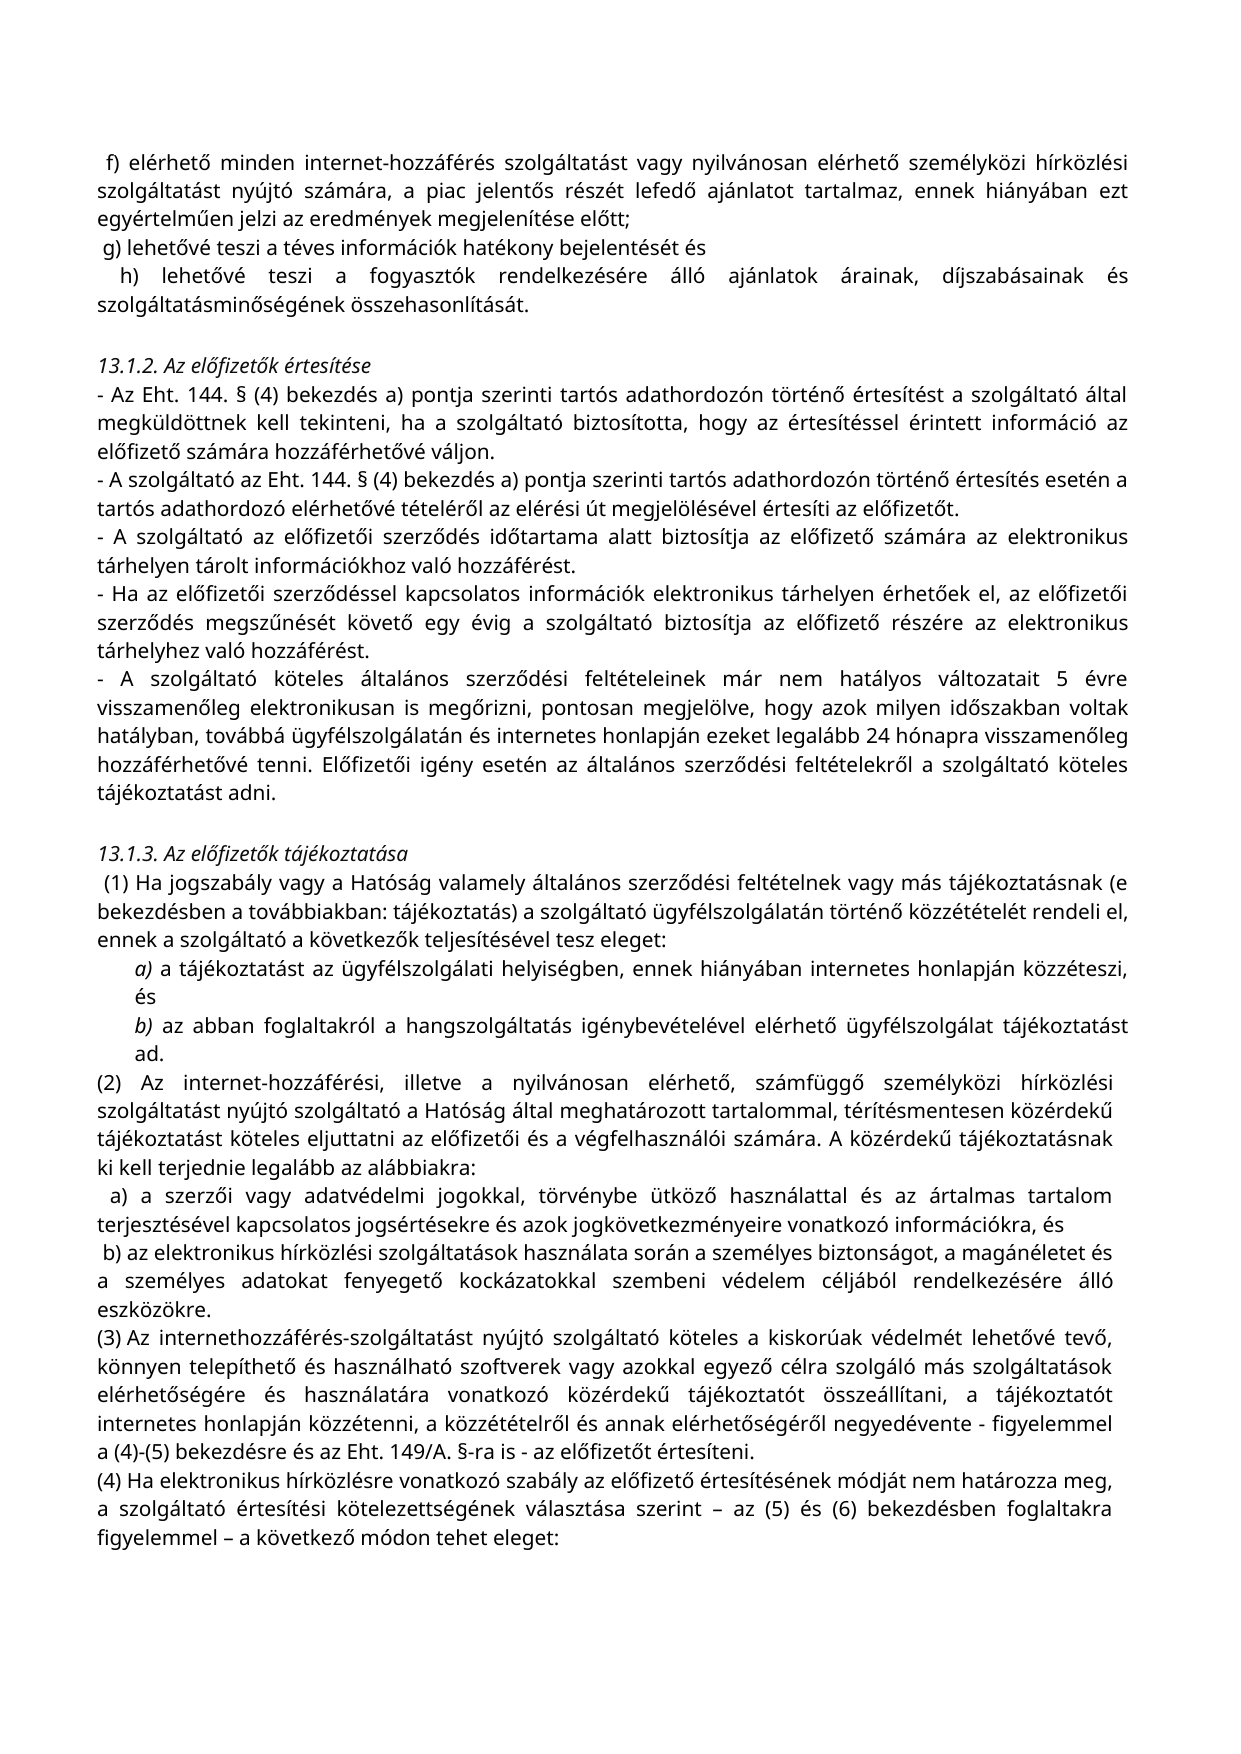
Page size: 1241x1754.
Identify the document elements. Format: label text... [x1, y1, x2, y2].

subtitle 13.1.3. Az előfizetők tájékoztatása [97, 839, 1130, 868]
subtitle 13.1.2. Az előfizetők értesítése [97, 351, 1130, 379]
text a) a szerzői vagy adatvédelmi jogokkal, törvénybe ütköző használattal és az ártalmas tartalom terjesztésével kapcsolatos jogsértésekre és azok jogkövetkezményeire vonatkozó információkra, és [97, 1181, 1114, 1238]
text (1) Ha jogszabály vagy a Hatóság valamely általános szerződési feltételnek vagy más tájékoztatásnak (e bekezdésben a továbbiakban: tájékoztatás) a szolgáltató ügyfélszolgálatán történő közzétételét rendeli el, ennek a szolgáltató a következők teljesítésével tesz eleget: [97, 868, 1130, 954]
text h) lehetővé teszi a fogyasztók rendelkezésére álló ajánlatok árainak, díjszabásainak és szolgáltatásminőségének összehasonlítását. [97, 261, 1130, 318]
text (2) Az internet-hozzáférési, illetve a nyilvánosan elérhető, számfüggő személyközi hírközlési szolgáltatást nyújtó szolgáltató a Hatóság által meghatározott tartalommal, térítésmentesen közérdekű tájékoztatást köteles eljuttatni az előfizetői és a végfelhasználói számára. A közérdekű tájékoztatásnak ki kell terjednie legalább az alábbiakra: [97, 1068, 1114, 1181]
text f) elérhető minden internet-hozzáférés szolgáltatást vagy nyilvánosan elérhető személyközi hírközlési szolgáltatást nyújtó számára, a piac jelentős részét lefedő ajánlatot tartalmaz, ennek hiányában ezt egyértelműen jelzi az eredmények megjelenítése előtt; [97, 148, 1130, 233]
text g) lehetővé teszi a téves információk hatékony bejelentését és [97, 233, 1130, 261]
text - A szolgáltató az előfizetői szerződés időtartama alatt biztosítja az előfizető számára az elektronikus tárhelyen tárolt információkhoz való hozzáférést. [97, 522, 1130, 579]
text (3) Az internethozzáférés-szolgáltatást nyújtó szolgáltató köteles a kiskorúak védelmét lehetővé tevő, könnyen telepíthető és használható szoftverek vagy azokkal egyező célra szolgáló más szolgáltatások elérhetőségére és használatára vonatkozó közérdekű tájékoztatót összeállítani, a tájékoztatót internetes honlapján közzétenni, a közzétételről és annak elérhetőségéről negyedévente - figyelemmel a (4)-(5) bekezdésre és az Eht. 149/A. §-ra is - az előfizetőt értesíteni. [97, 1323, 1114, 1466]
text - A szolgáltató köteles általános szerződési feltételeinek már nem hatályos változatait 5 évre visszamenőleg elektronikusan is megőrizni, pontosan megjelölve, hogy azok milyen időszakban voltak hatályban, továbbá ügyfélszolgálatán és internetes honlapján ezeket legalább 24 hónapra visszamenőleg hozzáférhetővé tenni. Előfizetői igény esetén az általános szerződési feltételekről a szolgáltató köteles tájékoztatást adni. [97, 664, 1130, 807]
text - Az Eht. 144. § (4) bekezdés a) pontja szerinti tartós adathordozón történő értesítést a szolgáltató által megküldöttnek kell tekinteni, ha a szolgáltató biztosította, hogy az értesítéssel érintett információ az előfizető számára hozzáférhetővé váljon. [97, 380, 1130, 465]
text a) a tájékoztatást az ügyfélszolgálati helyiségben, ennek hiányában internetes honlapján közzéteszi, és [134, 954, 1130, 1011]
text b) az abban foglaltakról a hangszolgáltatás igénybevételével elérhető ügyfélszolgálat tájékoztatást ad. [134, 1011, 1130, 1068]
text - A szolgáltató az Eht. 144. § (4) bekezdés a) pontja szerinti tartós adathordozón történő értesítés esetén a tartós adathordozó elérhetővé tételéről az elérési út megjelölésével értesíti az előfizetőt. [97, 465, 1130, 522]
text b) az elektronikus hírközlési szolgáltatások használata során a személyes biztonságot, a magánéletet és a személyes adatokat fenyegető kockázatokkal szembeni védelem céljából rendelkezésére álló eszközökre. [97, 1238, 1114, 1323]
text (4) Ha elektronikus hírközlésre vonatkozó szabály az előfizető értesítésének módját nem határozza meg, a szolgáltató értesítési kötelezettségének választása szerint – az (5) és (6) bekezdésben foglaltakra figyelemmel – a következő módon tehet eleget: [97, 1466, 1114, 1551]
text - Ha az előfizetői szerződéssel kapcsolatos információk elektronikus tárhelyen érhetőek el, az előfizetői szerződés megszűnését követő egy évig a szolgáltató biztosítja az előfizető részére az elektronikus tárhelyhez való hozzáférést. [97, 579, 1130, 664]
